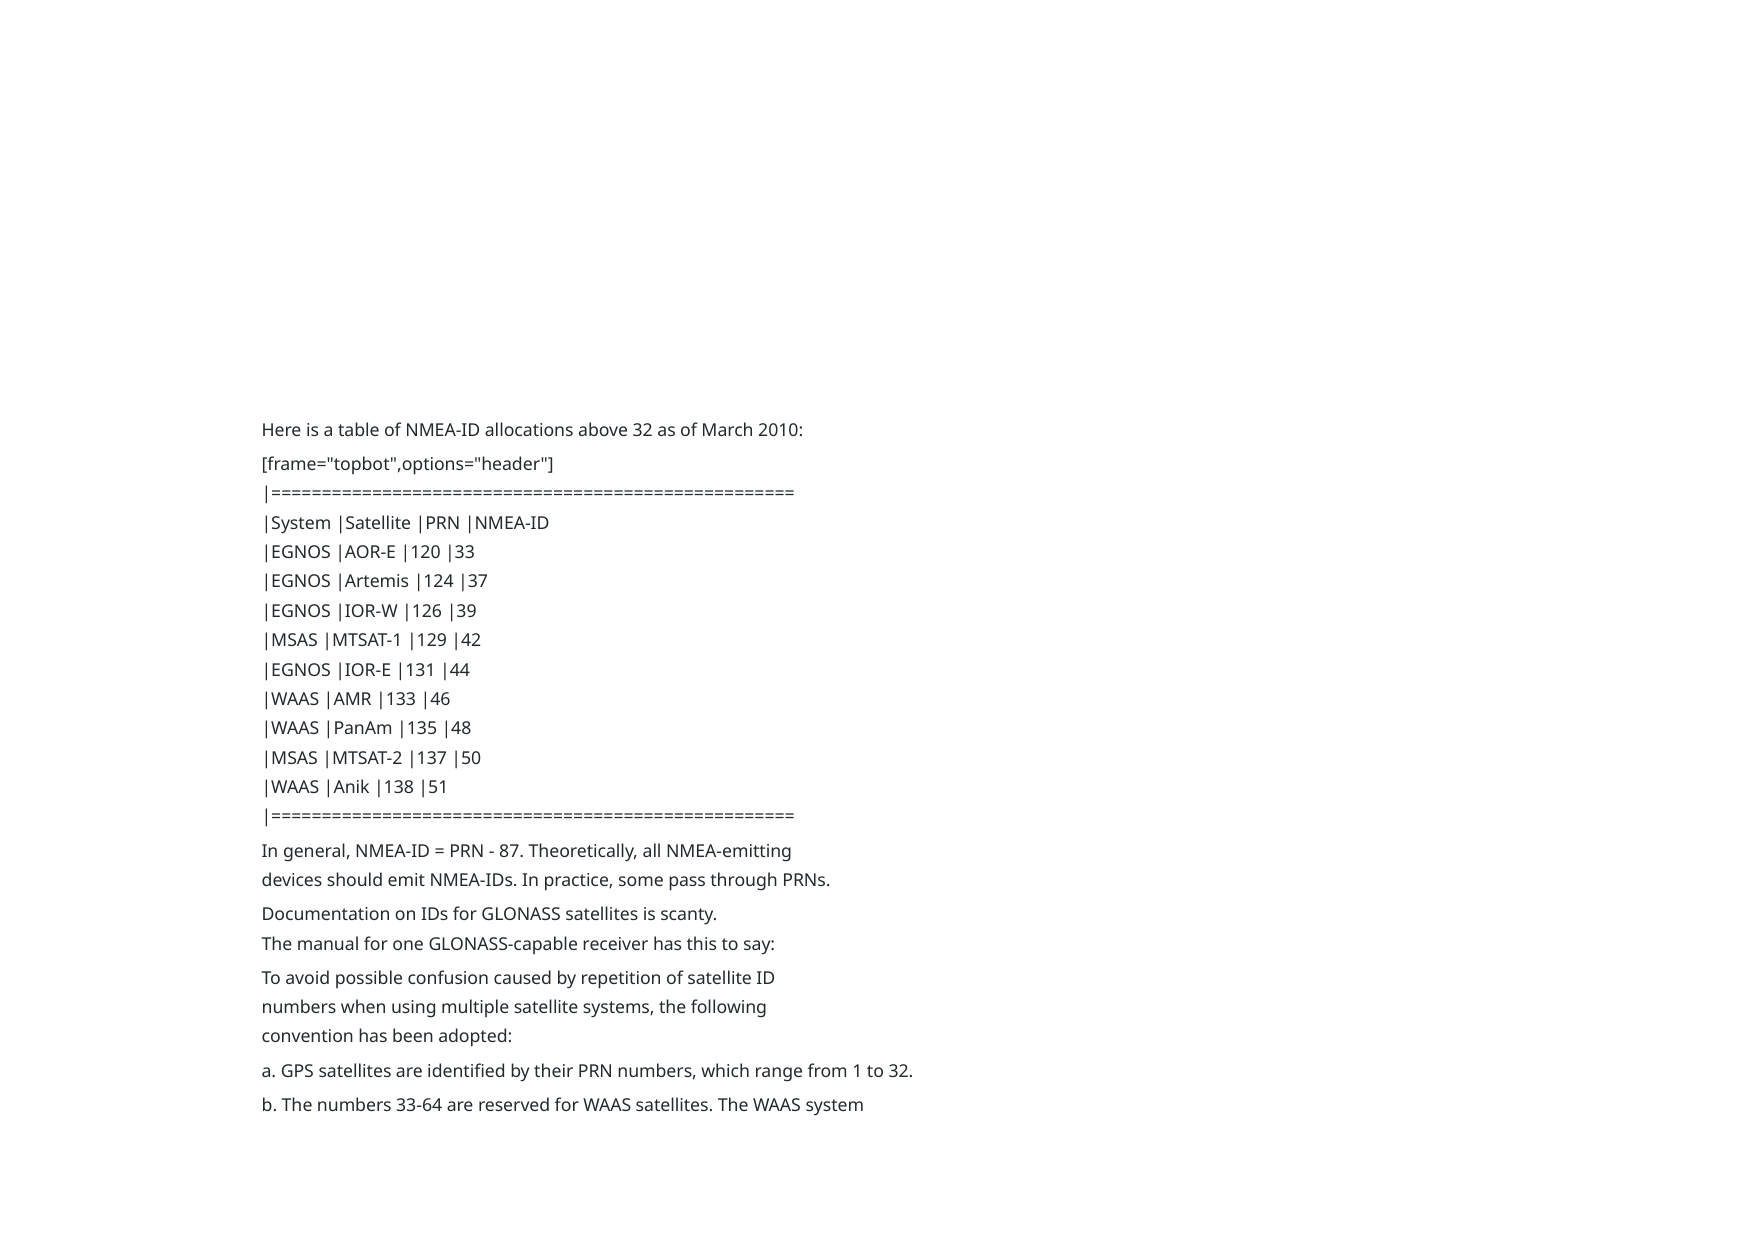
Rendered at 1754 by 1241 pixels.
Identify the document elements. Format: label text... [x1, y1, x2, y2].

table_cell [118, 989, 261, 1018]
table_cell |==================================================== [261, 799, 1636, 828]
table_cell [118, 1053, 261, 1082]
table_cell convention has been adopted: [261, 1019, 1636, 1048]
table_cell To avoid possible confusion caused by repetition of satellite ID [261, 960, 1636, 989]
table_cell [261, 1082, 1636, 1087]
table_cell [118, 118, 261, 441]
table_cell [118, 710, 261, 740]
table_cell [118, 769, 261, 798]
table_cell |MSAS |MTSAT-2 |137 |50 [261, 740, 1636, 769]
table_cell [118, 799, 261, 828]
table_cell |WAAS |AMR |133 |46 [261, 681, 1636, 710]
table_cell [261, 828, 1636, 833]
table_cell |EGNOS |IOR-W |126 |39 [261, 593, 1636, 622]
table_cell [118, 740, 261, 769]
table_cell numbers when using multiple satellite systems, the following [261, 989, 1636, 1018]
table_cell [118, 475, 261, 505]
table_cell [118, 926, 261, 955]
table_cell [118, 1019, 261, 1048]
table_cell [118, 505, 261, 534]
table_cell |==================================================== [261, 475, 1636, 505]
table_cell [118, 534, 261, 563]
table_cell [118, 891, 261, 896]
table_cell [118, 862, 261, 891]
table_cell devices should emit NMEA-IDs. In practice, some pass through PRNs. [261, 862, 1636, 891]
table_cell In general, NMEA-ID = PRN - 87. Theoretically, all NMEA-emitting [261, 833, 1636, 862]
table_cell [118, 1082, 261, 1087]
table_cell [118, 652, 261, 681]
table_cell [118, 441, 261, 446]
table_cell a. GPS satellites are identified by their PRN numbers, which range from 1 to 32. [261, 1053, 1636, 1082]
table_cell [118, 1087, 261, 1116]
table_cell |WAAS |PanAm |135 |48 [261, 710, 1636, 740]
table_cell [261, 891, 1636, 896]
table_cell [frame="topbot",options="header"] [261, 446, 1636, 475]
table_cell Here is a table of NMEA-ID allocations above 32 as of March 2010: [261, 118, 1636, 441]
table_cell [118, 564, 261, 593]
table_cell [261, 955, 1636, 960]
table_cell [118, 622, 261, 652]
table_cell |WAAS |Anik |138 |51 [261, 769, 1636, 798]
table_cell [118, 833, 261, 862]
table_cell b. The numbers 33-64 are reserved for WAAS satellites. The WAAS system [261, 1087, 1636, 1116]
table_cell |System |Satellite |PRN |NMEA-ID [261, 505, 1636, 534]
table_cell [261, 441, 1636, 446]
table_cell [261, 1048, 1636, 1053]
table_cell [118, 681, 261, 710]
table_cell [118, 960, 261, 989]
table_cell [118, 446, 261, 475]
table_cell The manual for one GLONASS-capable receiver has this to say: [261, 926, 1636, 955]
table_cell |EGNOS |Artemis |124 |37 [261, 564, 1636, 593]
table_cell |EGNOS |IOR-E |131 |44 [261, 652, 1636, 681]
table_cell [118, 828, 261, 833]
table_cell [118, 955, 261, 960]
table_cell Documentation on IDs for GLONASS satellites is scanty. [261, 896, 1636, 926]
table_cell |MSAS |MTSAT-1 |129 |42 [261, 622, 1636, 652]
table_cell |EGNOS |AOR-E |120 |33 [261, 534, 1636, 563]
table_cell [118, 896, 261, 926]
table_cell [118, 1048, 261, 1053]
table_cell [118, 593, 261, 622]
